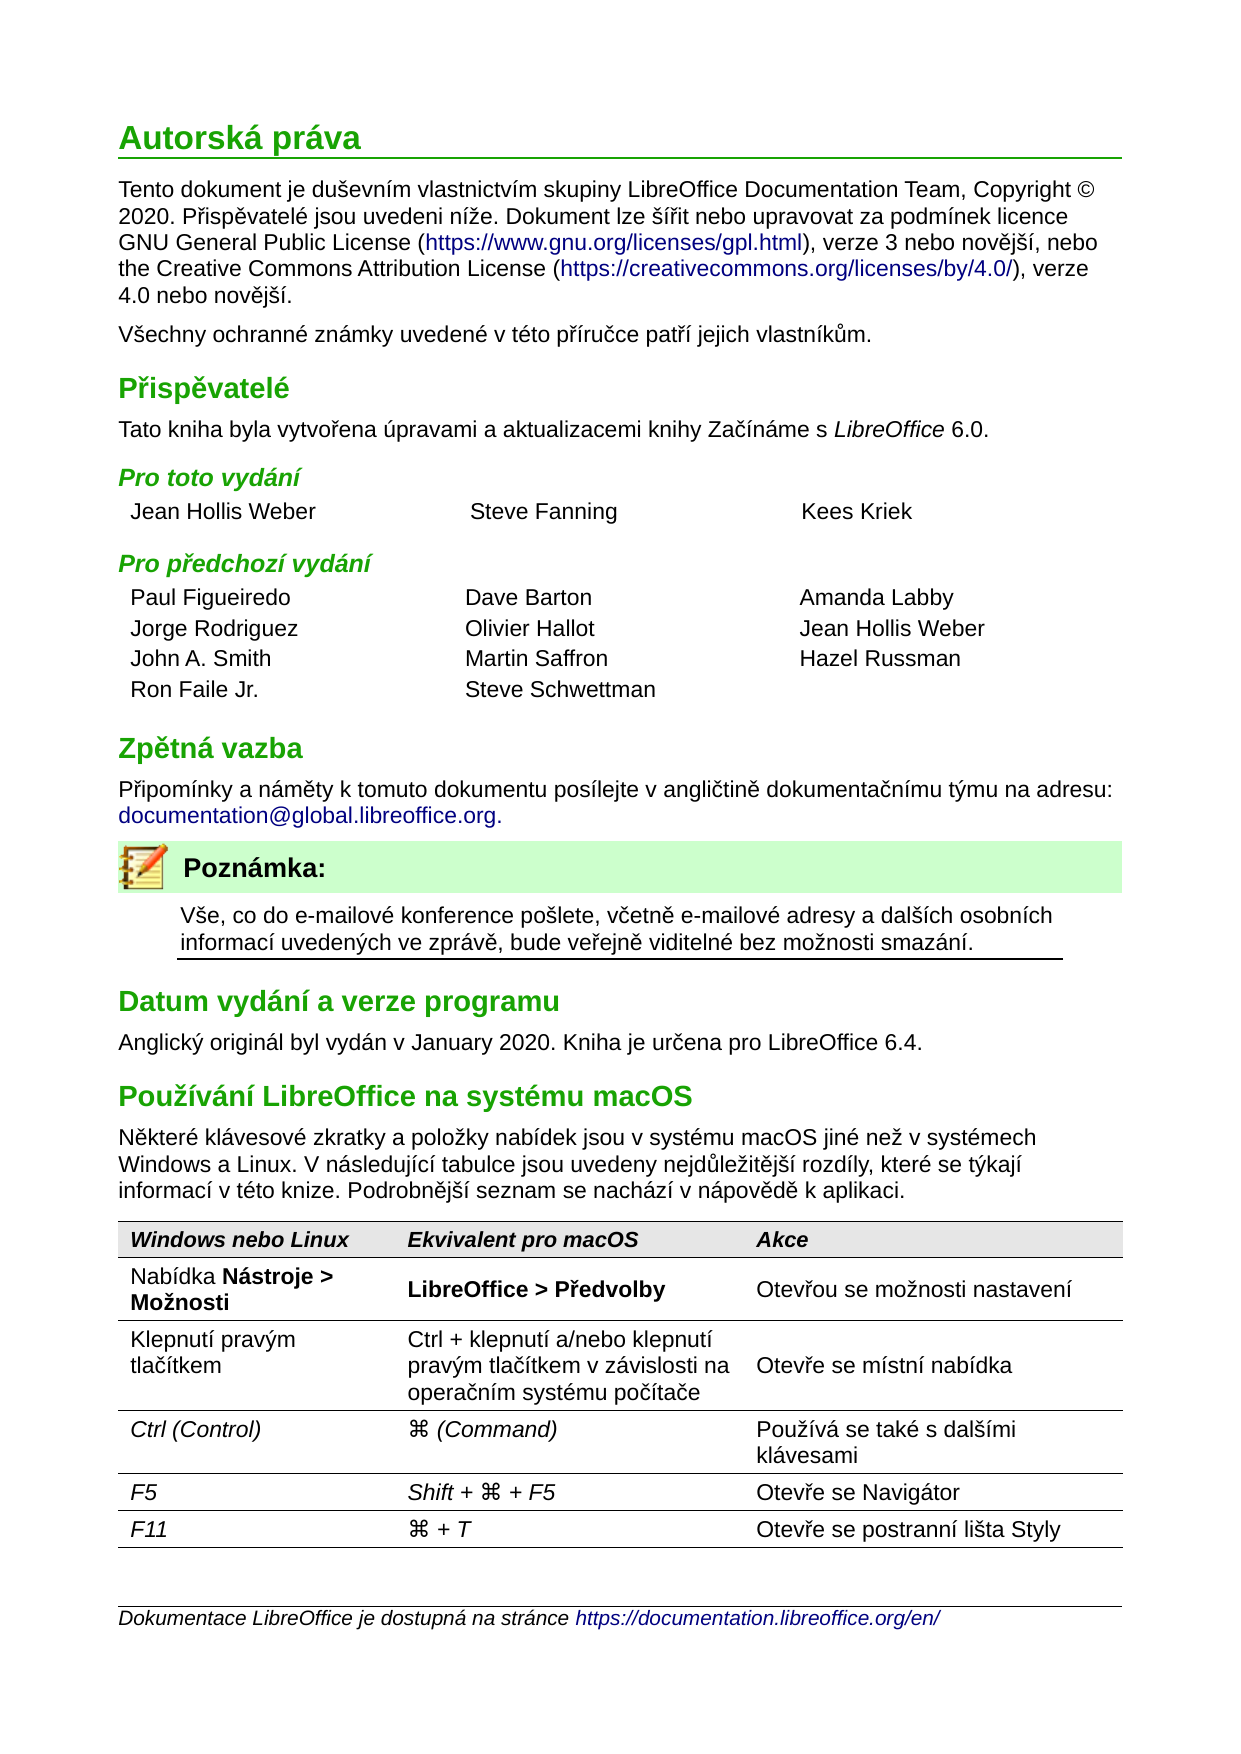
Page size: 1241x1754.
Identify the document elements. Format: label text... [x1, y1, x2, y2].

table_cell F5 [118, 1474, 395, 1510]
table_cell Klepnutí pravým tlačítkem [118, 1321, 395, 1410]
table_cell F11 [118, 1511, 395, 1547]
table_header Windows nebo Linux [118, 1222, 395, 1257]
table_cell Ctrl (Control) [118, 1411, 395, 1473]
table_header Jean Hollis Weber [118, 498, 458, 528]
table_cell ⌘ (Command) [395, 1411, 744, 1473]
subtitle Pro předchozí vydání [118, 549, 1122, 578]
table_cell Steve Schwettman [453, 676, 787, 707]
table_cell Jorge Rodriguez [118, 615, 453, 645]
picture [119, 842, 170, 893]
table_cell Otevře se Navigátor [744, 1474, 1123, 1510]
table_header Steve Fanning [458, 498, 789, 528]
table_cell LibreOffice > Předvolby [395, 1258, 744, 1320]
subtitle Poznámka: [118, 849, 1122, 889]
table_cell Nabídka Nástroje > Možnosti [118, 1258, 395, 1320]
text Některé klávesové zkratky a položky nabídek jsou v systému macOS jiné než v systémech Windows a Linux. V následující tabulce jsou uvedeny nejdůležitější rozdíly, které se týkají informací v této knize. Podrobnější seznam se nachází v nápovědě k aplikaci. [118, 1124, 1122, 1203]
table_header Amanda Labby [788, 584, 1122, 614]
text Anglický originál byl vydán v lednu 2020. Kniha je určena pro LibreOffice 6.4. [118, 1029, 1122, 1055]
table_cell Hazel Russman [788, 645, 1122, 676]
table_cell Ctrl + klepnutí a/nebo klepnutí pravým tlačítkem v závislosti na operačním systému počítače [395, 1321, 744, 1410]
subtitle Zpětná vazba [118, 731, 1122, 764]
table_header Dave Barton [453, 584, 787, 614]
table_cell Martin Saffron [453, 645, 787, 676]
table_header Ekvivalent pro macOS [395, 1222, 744, 1257]
table_cell ⌘ + T [395, 1511, 744, 1547]
subtitle Datum vydání a verze programu [118, 984, 1122, 1017]
subtitle Používání LibreOffice na systému macOS [118, 1079, 1122, 1113]
table_cell Používá se také s dalšími klávesami [744, 1411, 1123, 1473]
table_header Paul Figueiredo [118, 584, 453, 614]
table_cell Otevřou se možnosti nastavení [744, 1258, 1123, 1320]
table_cell Ron Faile Jr. [118, 676, 453, 707]
subtitle Pro toto vydání [118, 463, 1122, 492]
table_cell John A. Smith [118, 645, 453, 676]
table_cell Jean Hollis Weber [788, 615, 1122, 645]
table_header Kees Kriek [789, 498, 1122, 528]
text Tato kniha byla vytvořena úpravami a aktualizacemi knihy Začínáme s LibreOffice 6.0. [118, 416, 1122, 442]
subtitle Autorská práva [118, 118, 1122, 157]
text Vše, co do e-mailové konference pošlete, včetně e-mailové adresy a dalších osobních informací uvedených ve zprávě, bude veřejně viditelné bez možnosti smazání. [177, 899, 1063, 958]
table_cell Olivier Hallot [453, 615, 787, 645]
text Připomínky a náměty k tomuto dokumentu posílejte v angličtině dokumentačnímu týmu na adresu: documentation@global.libreoffice.org. [118, 776, 1122, 829]
text Všechny ochranné známky uvedené v této příručce patří jejich vlastníkům. [118, 321, 1122, 347]
table_cell Otevře se místní nabídka [744, 1321, 1123, 1410]
subtitle Přispěvatelé [118, 371, 1122, 404]
table_header Akce [744, 1222, 1123, 1257]
table_cell Otevře se postranní lišta Styly [744, 1511, 1123, 1547]
table_cell [788, 676, 1122, 707]
text Tento dokument je duševním vlastnictvím skupiny LibreOffice Documentation Team, Copyright © 2020. Přispěvatelé jsou uvedeni níže. Dokument lze šířit nebo upravovat za podmínek licence GNU General Public License (https://www.gnu.org/licenses/gpl.html), verze 3 nebo novější, nebo the Creative Commons Attribution License (https://creativecommons.org/licenses/by/4.0/), verze 4.0 nebo novější. [118, 176, 1122, 308]
table_cell Shift + ⌘ + F5 [395, 1474, 744, 1510]
